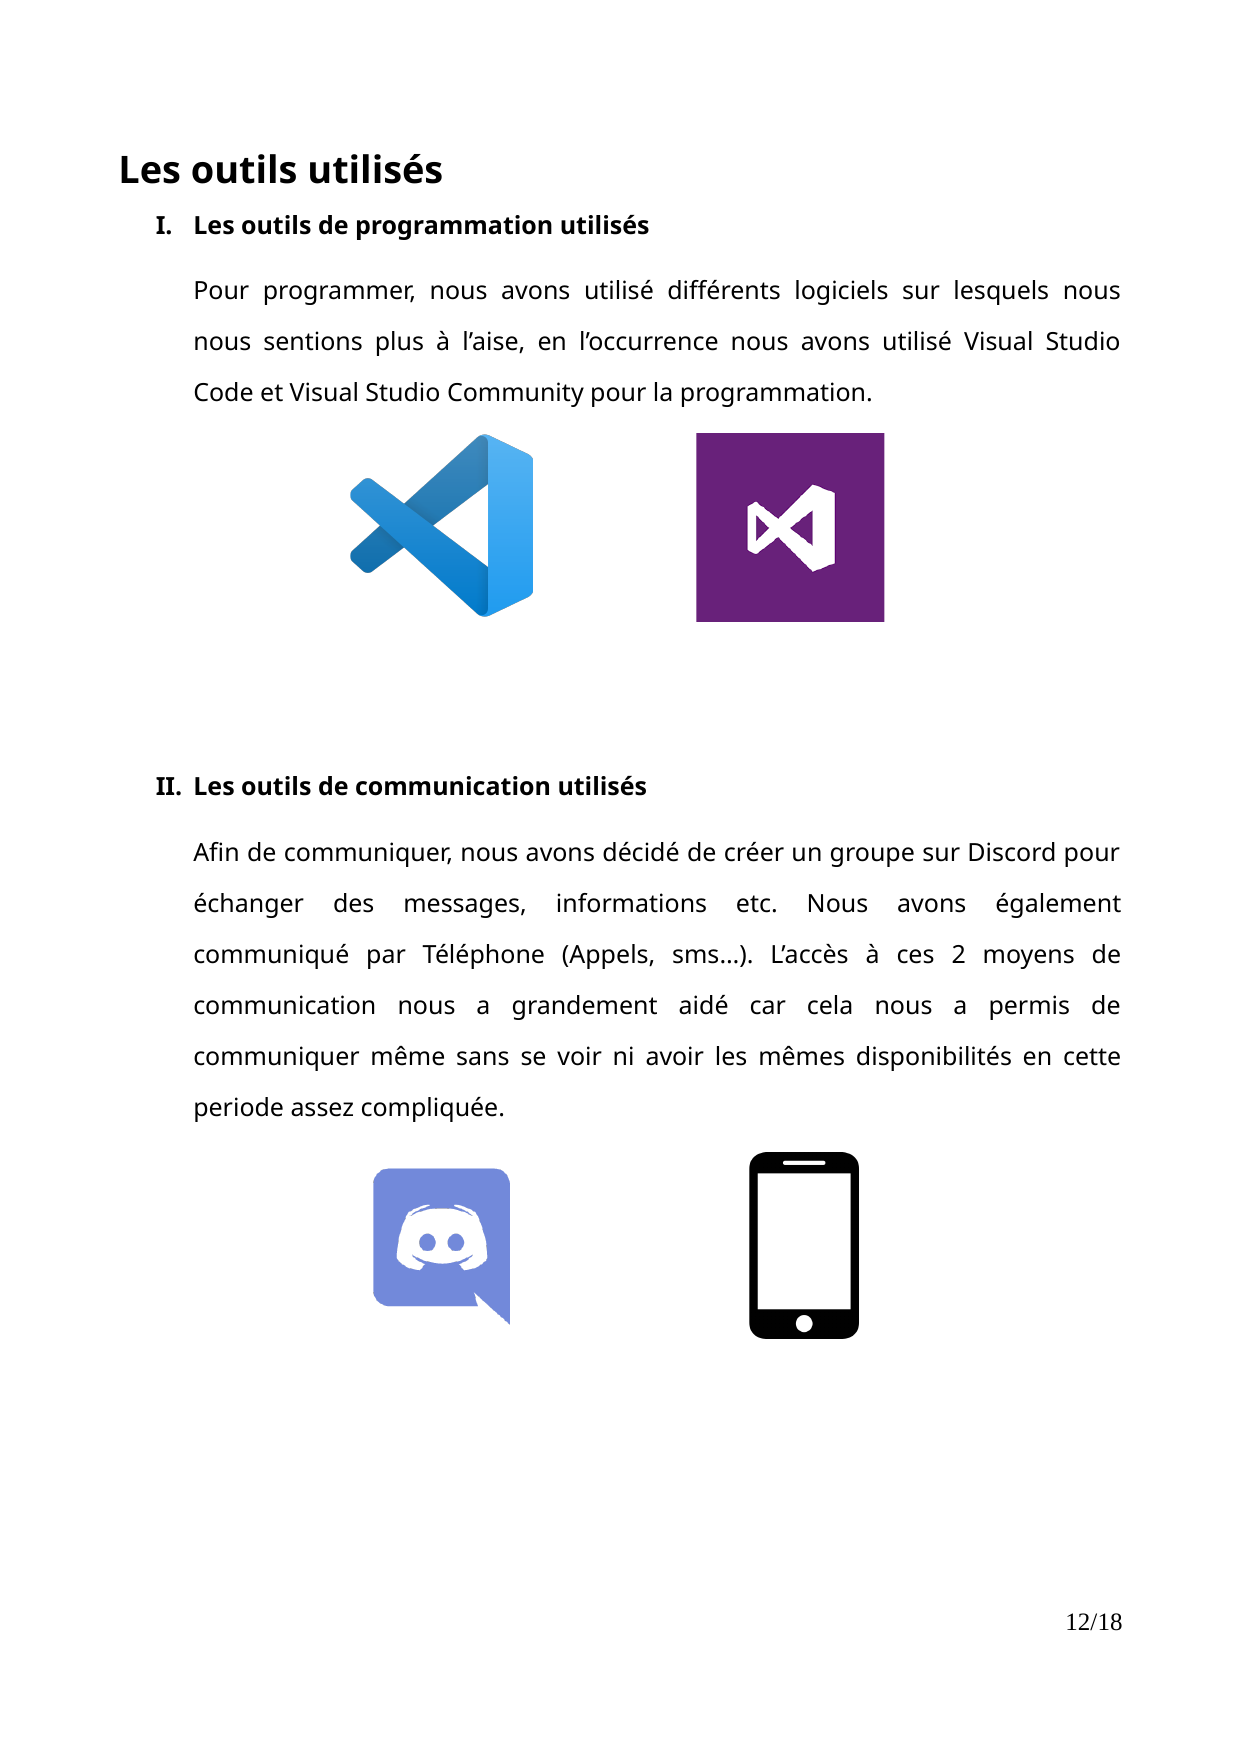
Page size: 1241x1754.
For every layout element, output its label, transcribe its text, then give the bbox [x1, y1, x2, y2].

picture [346, 1152, 536, 1339]
picture [711, 1152, 897, 1339]
picture [696, 433, 885, 622]
list Afin de communiquer, nous avons décidé de créer un groupe sur Discord pour échanger des messages, informations etc. Nous avons également communiqué par Téléphone (Appels, sms…). L’accès à ces 2 moyens de communication nous a grandement aidé car cela nous a permis de communiquer même sans se voir ni avoir les mêmes disponibilités en cette periode assez compliquée. [156, 834, 1122, 1124]
list Les outils de communication utilisés [156, 769, 1122, 803]
list Les outils de programmation utilisés [156, 207, 1122, 241]
picture [350, 434, 533, 617]
subtitle Les outils utilisés [118, 143, 1122, 195]
list Pour programmer, nous avons utilisé différents logiciels sur lesquels nous nous sentions plus à l’aise, en l’occurrence nous avons utilisé Visual Studio Code et Visual Studio Community pour la programmation. [156, 273, 1122, 409]
